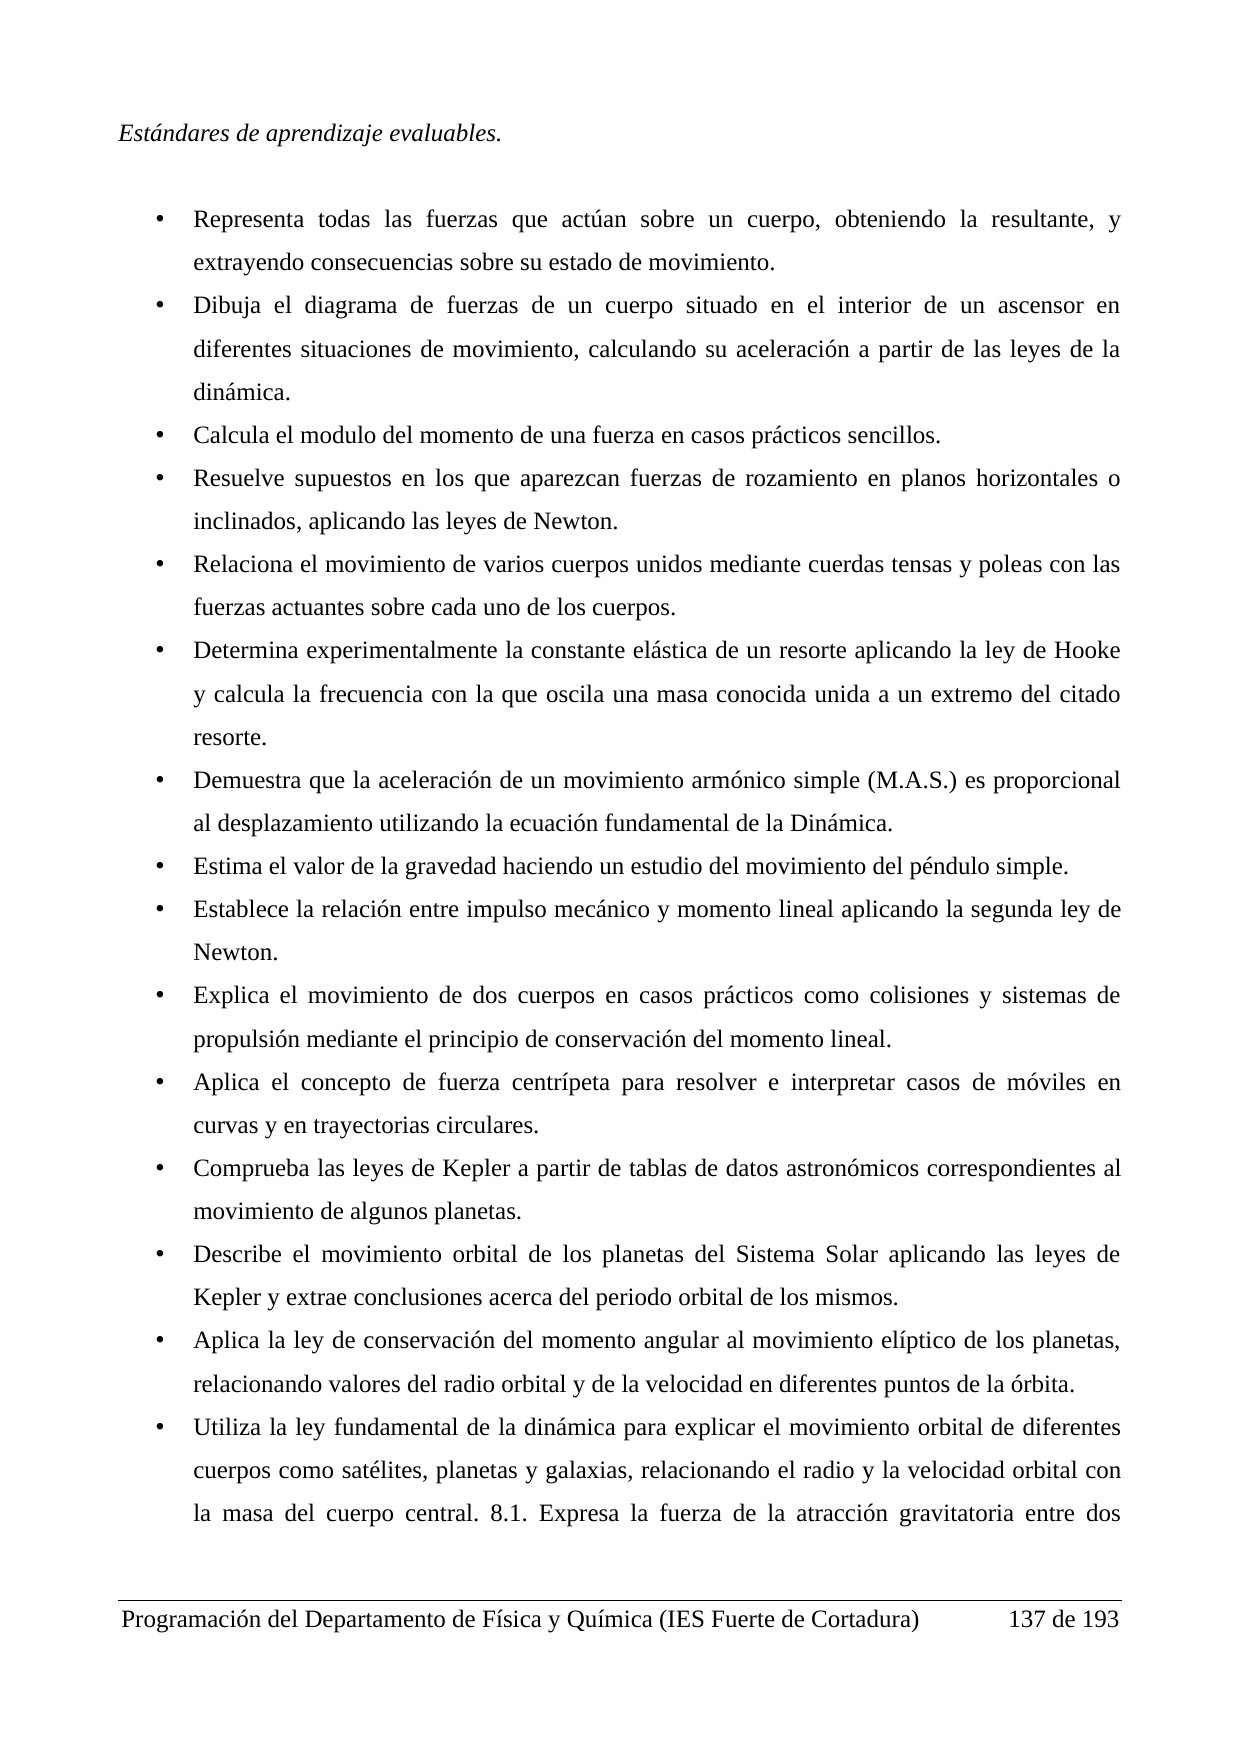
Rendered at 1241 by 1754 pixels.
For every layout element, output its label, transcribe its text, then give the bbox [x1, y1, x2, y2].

list Dibuja el diagrama de fuerzas de un cuerpo situado en el interior de un ascensor en diferentes situaciones de movimiento, calculando su aceleración a partir de las leyes de la dinámica. [156, 291, 1122, 406]
list Representa todas las fuerzas que actúan sobre un cuerpo, obteniendo la resultante, y extrayendo consecuencias sobre su estado de movimiento. [156, 204, 1122, 276]
text Estándares de aprendizaje evaluables. [118, 118, 1122, 147]
list Resuelve supuestos en los que aparezcan fuerzas de rozamiento en planos horizontales o inclinados, aplicando las leyes de Newton. [156, 463, 1122, 535]
list Demuestra que la aceleración de un movimiento armónico simple (M.A.S.) es proporcional al desplazamiento utilizando la ecuación fundamental de la Dinámica. [156, 765, 1122, 837]
list Estima el valor de la gravedad haciendo un estudio del movimiento del péndulo simple. [156, 851, 1122, 880]
list Relaciona el movimiento de varios cuerpos unidos mediante cuerdas tensas y poleas con las fuerzas actuantes sobre cada uno de los cuerpos. [156, 549, 1122, 621]
list Aplica la ley de conservación del momento angular al movimiento elíptico de los planetas, relacionando valores del radio orbital y de la velocidad en diferentes puntos de la órbita. [156, 1326, 1122, 1397]
list Determina experimentalmente la constante elástica de un resorte aplicando la ley de Hooke y calcula la frecuencia con la que oscila una masa conocida unida a un extremo del citado resorte. [156, 636, 1122, 751]
list Comprueba las leyes de Kepler a partir de tablas de datos astronómicos correspondientes al movimiento de algunos planetas. [156, 1153, 1122, 1225]
list Utiliza la ley fundamental de la dinámica para explicar el movimiento orbital de diferentes cuerpos como satélites, planetas y galaxias, relacionando el radio y la velocidad orbital con la masa del cuerpo central. 8.1. Expresa la fuerza de la atracción gravitatoria entre dos [156, 1412, 1122, 1527]
list Calcula el modulo del momento de una fuerza en casos prácticos sencillos. [156, 420, 1122, 449]
list Describe el movimiento orbital de los planetas del Sistema Solar aplicando las leyes de Kepler y extrae conclusiones acerca del periodo orbital de los mismos. [156, 1239, 1122, 1311]
list Explica el movimiento de dos cuerpos en casos prácticos como colisiones y sistemas de propulsión mediante el principio de conservación del momento lineal. [156, 981, 1122, 1052]
list Aplica el concepto de fuerza centrípeta para resolver e interpretar casos de móviles en curvas y en trayectorias circulares. [156, 1067, 1122, 1139]
list Establece la relación entre impulso mecánico y momento lineal aplicando la segunda ley de Newton. [156, 894, 1122, 966]
